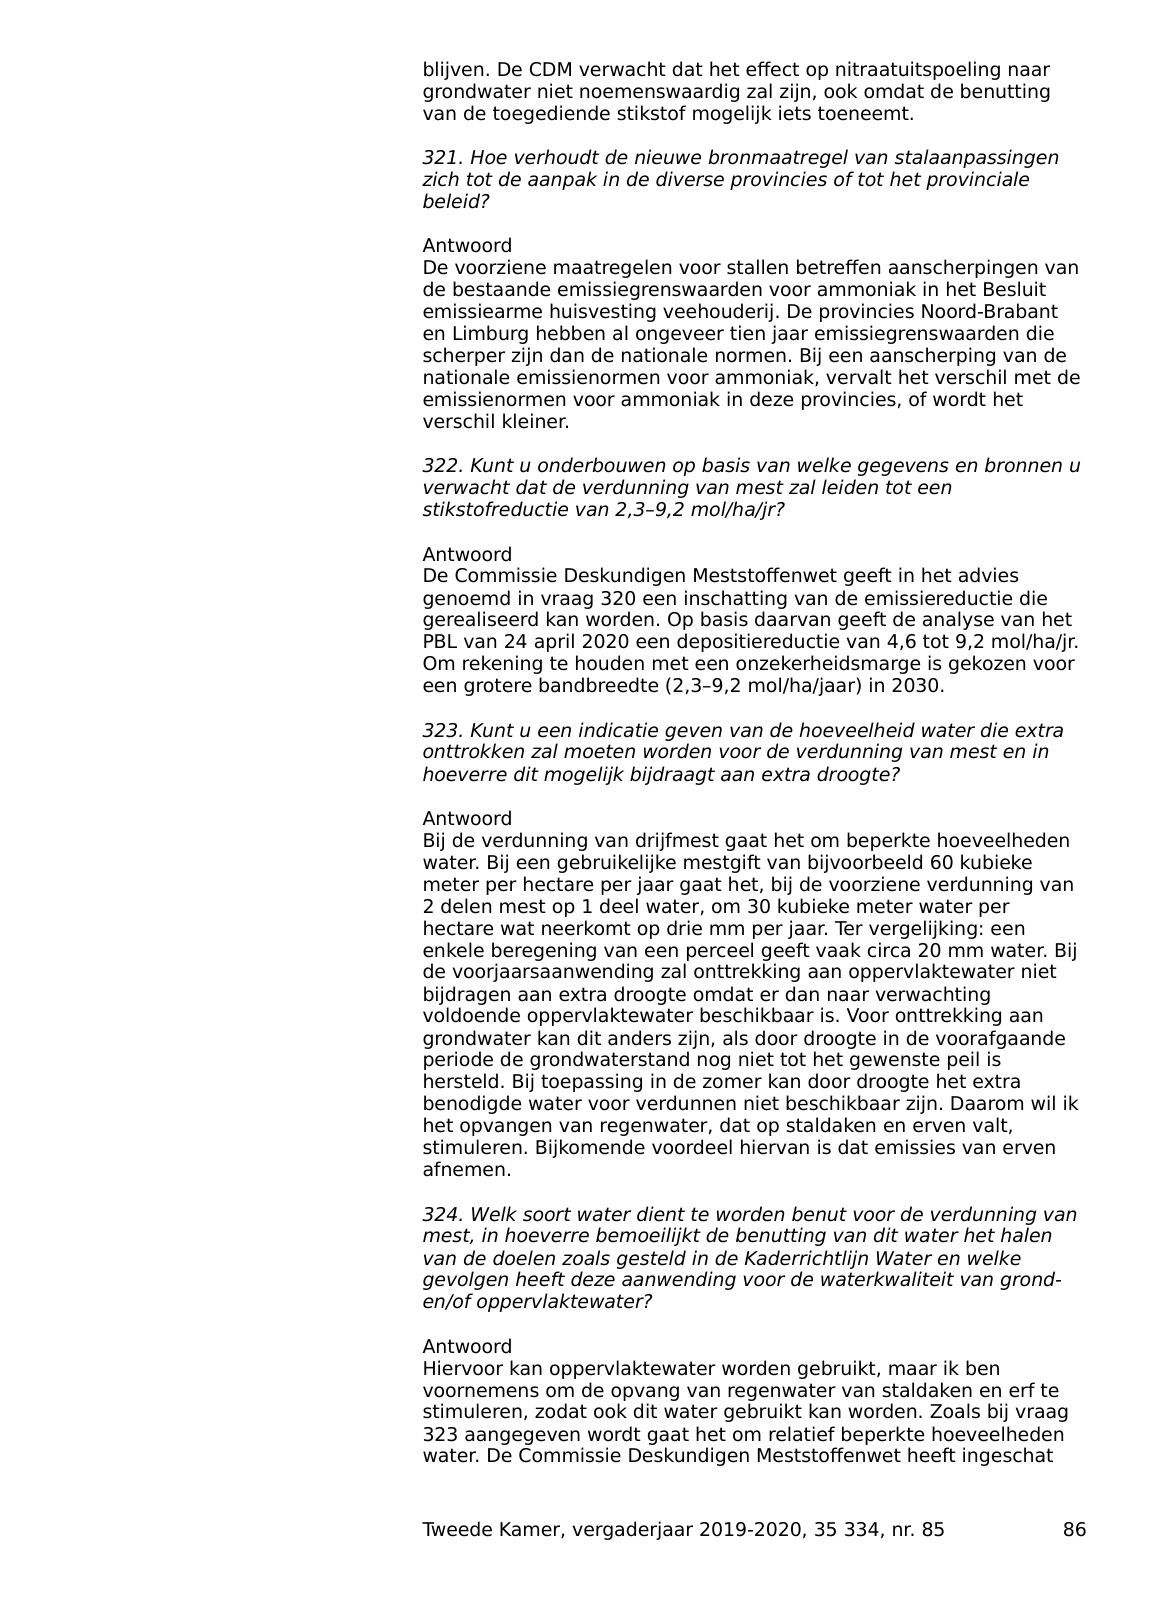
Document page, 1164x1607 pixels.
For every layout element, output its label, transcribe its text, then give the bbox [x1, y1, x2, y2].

text Antwoord [422, 543, 1087, 565]
text 322. Kunt u onderbouwen op basis van welke gegevens en bronnen u verwacht dat de verdunning van mest zal leiden tot een stikstofreductie van 2,3–9,2 mol/ha/jr? [422, 455, 1087, 521]
text Antwoord [422, 808, 1087, 829]
text Bij de verdunning van drijfmest gaat het om beperkte hoeveelheden water. Bij een gebruikelijke mestgift van bijvoorbeeld 60 kubieke meter per hectare per jaar gaat het, bij de voorziene verdunning van 2 delen mest op 1 deel water, om 30 kubieke meter water per hectare wat neerkomt op drie mm per jaar. Ter vergelijking: een enkele beregening van een perceel geeft vaak circa 20 mm water. Bij de voorjaarsaanwending zal onttrekking aan oppervlaktewater niet bijdragen aan extra droogte omdat er dan naar verwachting voldoende oppervlaktewater beschikbaar is. Voor onttrekking aan grondwater kan dit anders zijn, als door droogte in de voorafgaande periode de grondwaterstand nog niet tot het gewenste peil is hersteld. Bij toepassing in de zomer kan door droogte het extra benodigde water voor verdunnen niet beschikbaar zijn. Daarom wil ik het opvangen van regenwater, dat op staldaken en erven valt, stimuleren. Bijkomende voordeel hiervan is dat emissies van erven afnemen. [422, 829, 1087, 1181]
text blijven. De CDM verwacht dat het effect op nitraatuitspoeling naar grondwater niet noemenswaardig zal zijn, ook omdat de benutting van de toegediende stikstof mogelijk iets toeneemt. [422, 59, 1087, 125]
text 323. Kunt u een indicatie geven van de hoeveelheid water die extra onttrokken zal moeten worden voor de verdunning van mest en in hoeverre dit mogelijk bijdraagt aan extra droogte? [422, 719, 1087, 785]
text Antwoord [422, 1336, 1087, 1357]
text 321. Hoe verhoudt de nieuwe bronmaatregel van stalaanpassingen zich tot de aanpak in de diverse provincies of tot het provinciale beleid? [422, 147, 1087, 213]
text De Commissie Deskundigen Meststoffenwet geeft in het advies genoemd in vraag 320 een inschatting van de emissiereductie die gerealiseerd kan worden. Op basis daarvan geeft de analyse van het PBL van 24 april 2020 een depositiereductie van 4,6 tot 9,2 mol/ha/jr. Om rekening te houden met een onzekerheidsmarge is gekozen voor een grotere bandbreedte (2,3–9,2 mol/ha/jaar) in 2030. [422, 565, 1087, 697]
text De voorziene maatregelen voor stallen betreffen aanscherpingen van de bestaande emissiegrenswaarden voor ammoniak in het Besluit emissiearme huisvesting veehouderij. De provincies Noord-Brabant en Limburg hebben al ongeveer tien jaar emissiegrenswaarden die scherper zijn dan de nationale normen. Bij een aanscherping van de nationale emissienormen voor ammoniak, vervalt het verschil met de emissienormen voor ammoniak in deze provincies, of wordt het verschil kleiner. [422, 257, 1087, 433]
text 324. Welk soort water dient te worden benut voor de verdunning van mest, in hoeverre bemoeilijkt de benutting van dit water het halen van de doelen zoals gesteld in de Kaderrichtlijn Water en welke gevolgen heeft deze aanwending voor de waterkwaliteit van grond- en/of oppervlaktewater? [422, 1203, 1087, 1313]
text Antwoord [422, 235, 1087, 257]
text Hiervoor kan oppervlaktewater worden gebruikt, maar ik ben voornemens om de opvang van regenwater van staldaken en erf te stimuleren, zodat ook dit water gebruikt kan worden. Zoals bij vraag 323 aangegeven wordt gaat het om relatief beperkte hoeveelheden water. De Commissie Deskundigen Meststoffenwet heeft ingeschat [422, 1357, 1087, 1467]
